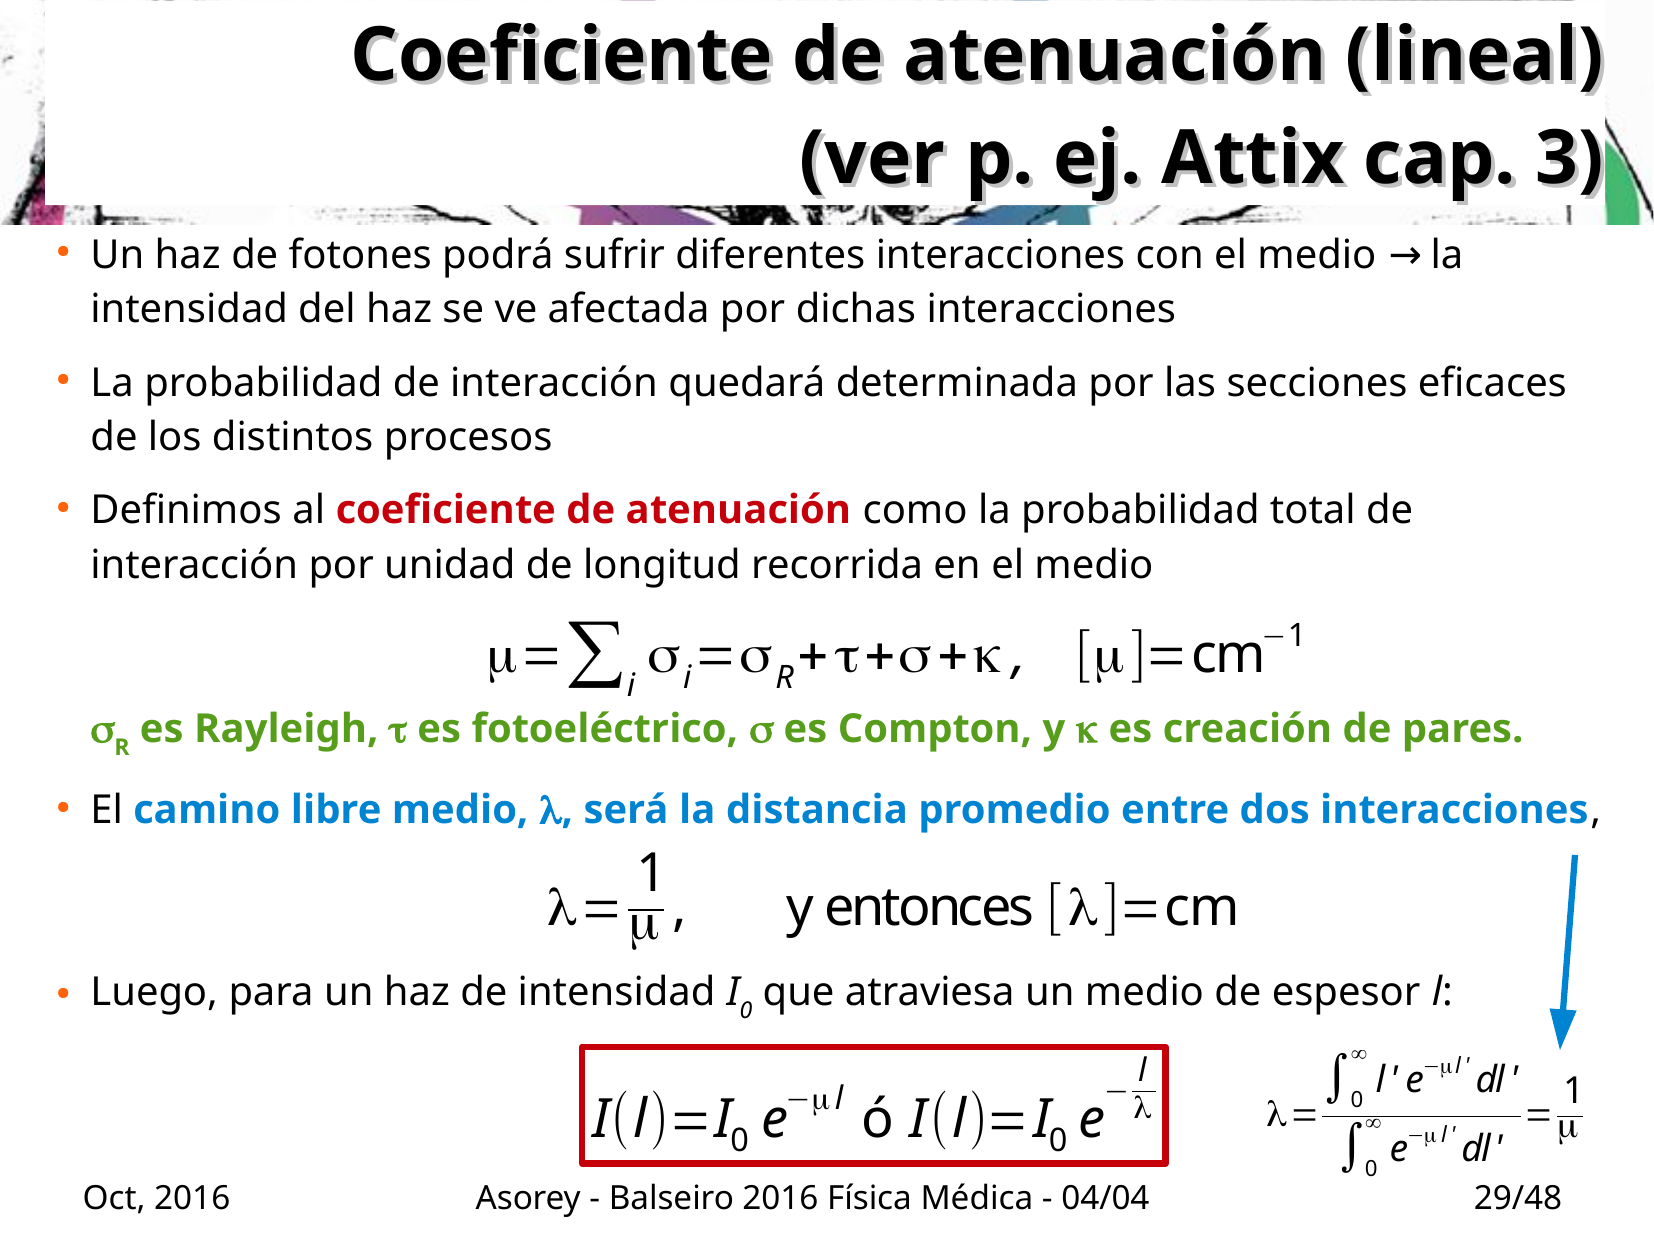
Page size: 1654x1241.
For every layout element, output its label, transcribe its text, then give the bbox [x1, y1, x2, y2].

title Coeficiente de atenuación (lineal) (ver p. ej. Attix cap. 3) [45, 11, 1606, 195]
list Un haz de fotones podrá sufrir diferentes interacciones con el medio → la intensidad del haz se ve afectada por dichas interacciones La probabilidad de interacción quedará determinada por las secciones eficaces de los distintos procesos Definimos al coeficiente de atenuación como la probabilidad total de interacción por unidad de longitud recorrida en el medio sR es Rayleigh, t es fotoeléctrico, s es Compton, y k es creación de pares. El camino libre medio, l, será la distancia promedio entre dos interacciones, Luego, para un haz de intensidad I0 que atraviesa un medio de espesor l: [45, 225, 1606, 1126]
chart [585, 1050, 1163, 1161]
chart [1260, 1050, 1590, 1182]
picture [0, 0, 1654, 225]
chart [540, 840, 1243, 954]
chart [480, 615, 1305, 705]
